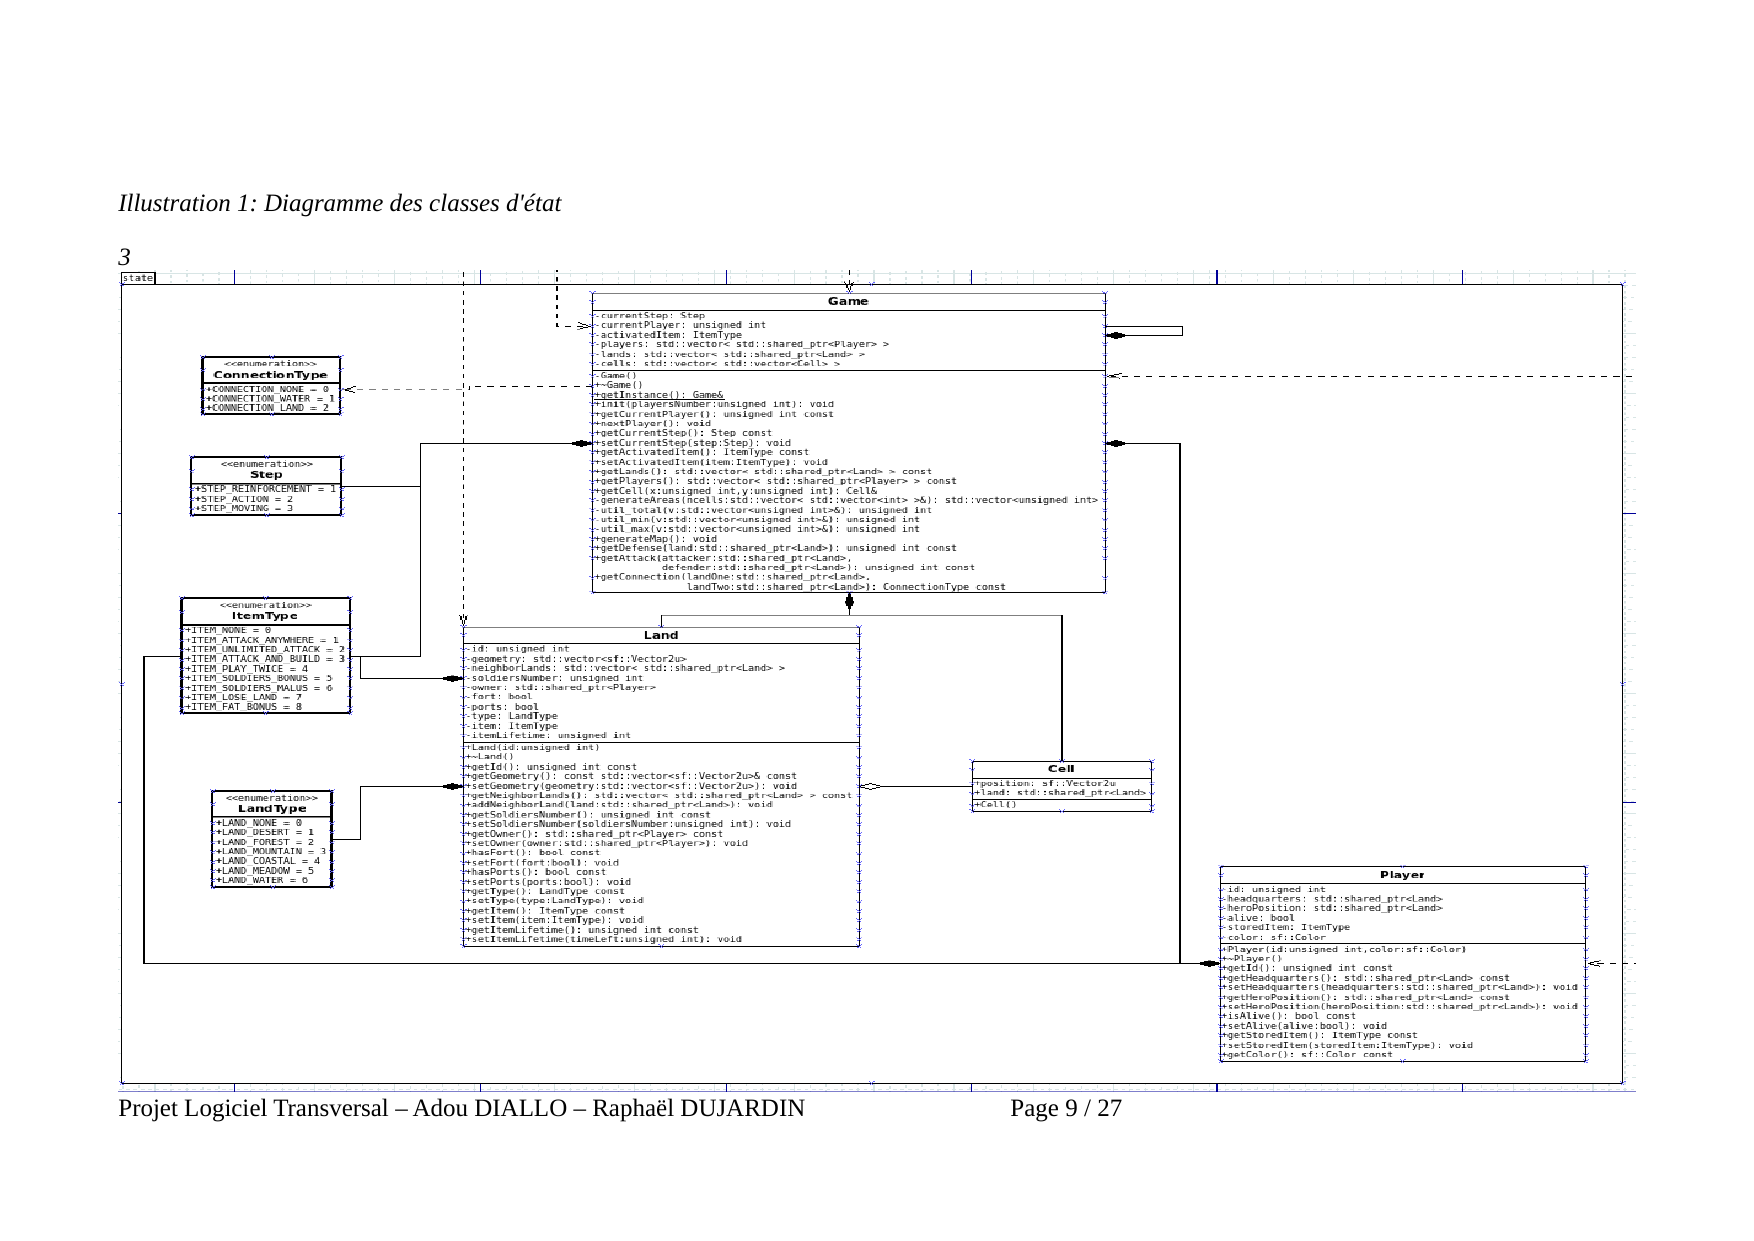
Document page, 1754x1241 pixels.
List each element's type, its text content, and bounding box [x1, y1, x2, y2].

text Illustration 1: Diagramme des classes d'état [118, 188, 1636, 217]
text 3 [118, 242, 1636, 270]
